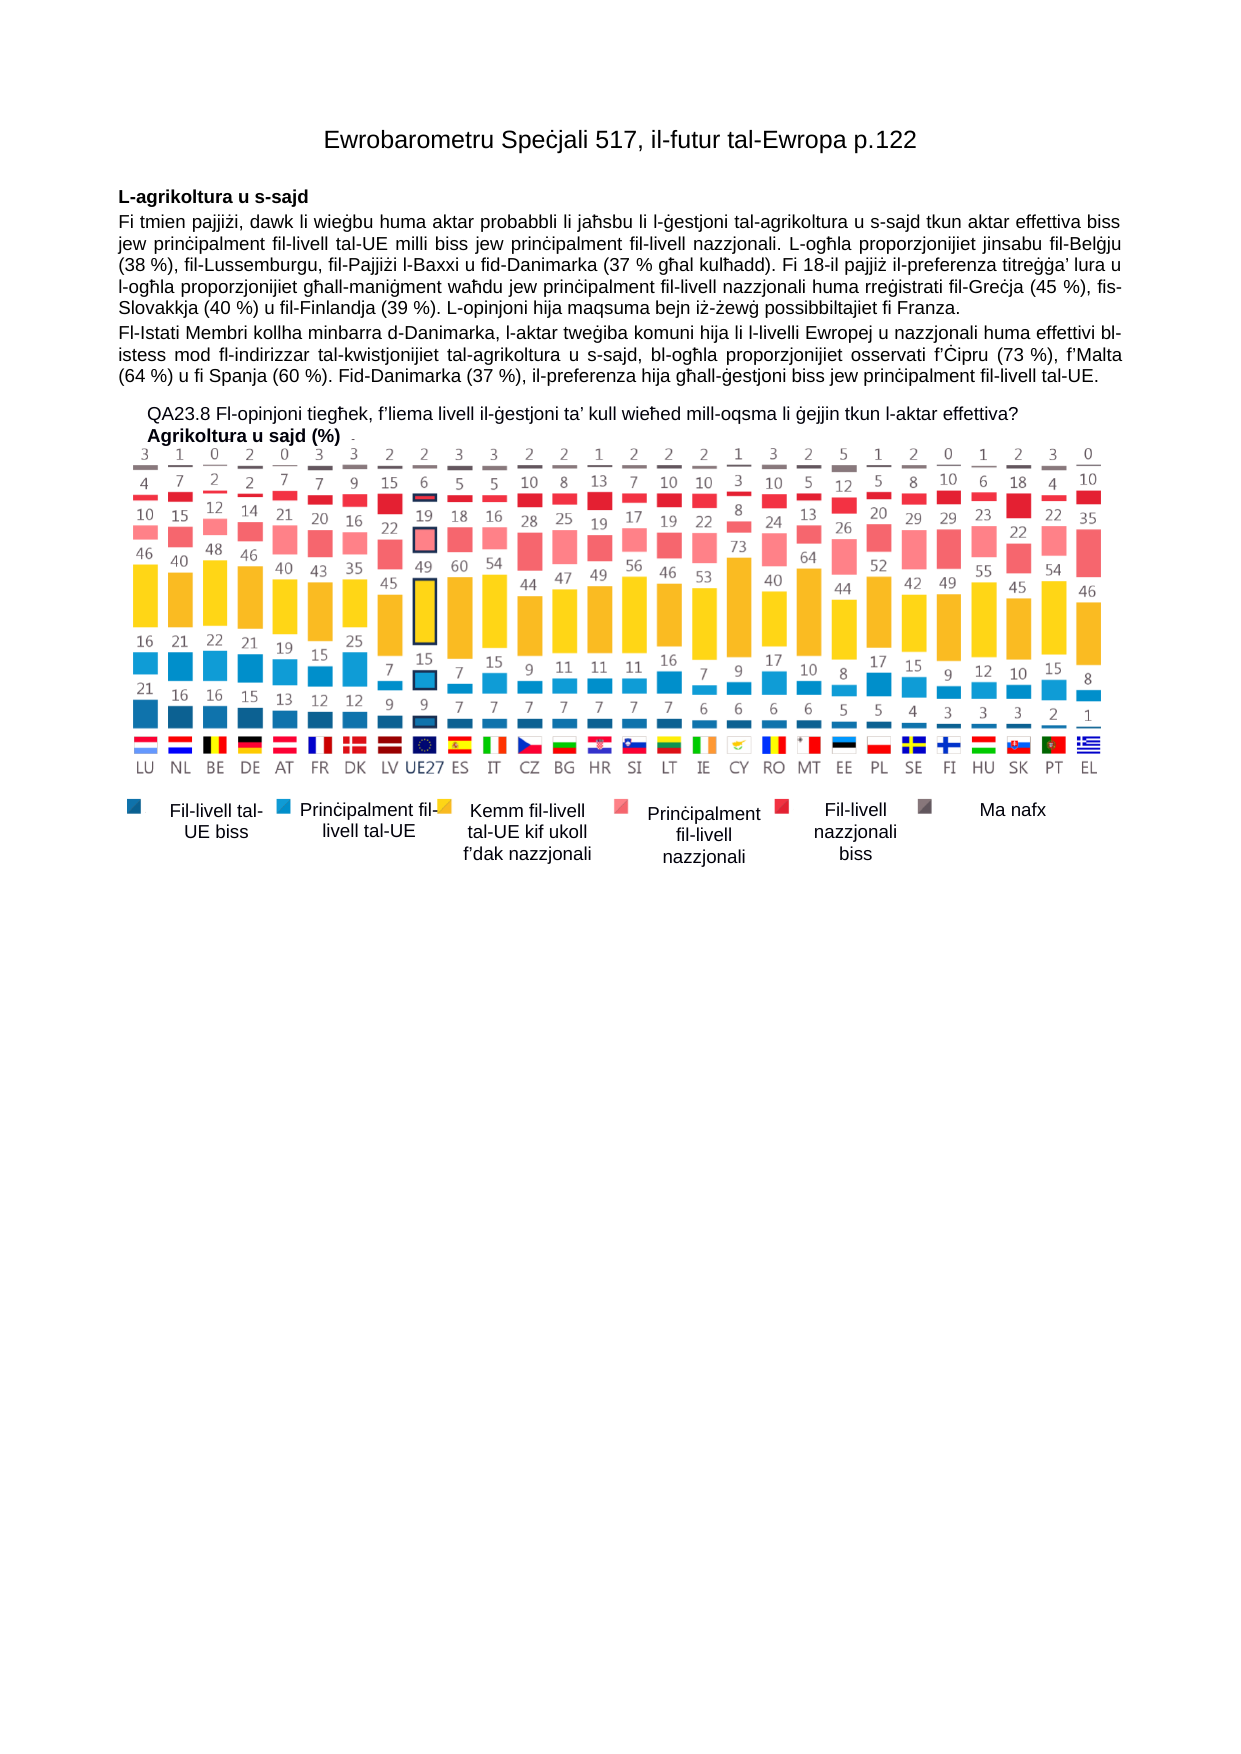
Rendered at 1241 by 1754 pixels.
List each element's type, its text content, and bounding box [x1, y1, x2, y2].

text Fl-Istati Membri kollha minbarra d-Danimarka, l-aktar tweġiba komuni hija li l-livelli Ewropej u nazzjonali huma effettivi bl-istess mod fl-indirizzar tal-kwistjonijiet tal-agrikoltura u s-sajd, bl-ogħla proporzjonijiet osservati f’Ċipru (73 %), f’Malta (64 %) u fi Spanja (60 %). Fid-Danimarka (37 %), il-preferenza hija għall-ġestjoni biss jew prinċipalment fil-livell tal-UE. [118, 322, 1122, 387]
text Fi tmien pajjiżi, dawk li wieġbu huma aktar probabbli li jaħsbu li l-ġestjoni tal-agrikoltura u s-sajd tkun aktar effettiva biss jew prinċipalment fil-livell tal-UE milli biss jew prinċipalment fil-livell nazzjonali. L-ogħla proporzjonijiet jinsabu fil-Belġju (38 %), fil-Lussemburgu, fil-Pajjiżi l-Baxxi u fid-Danimarka (37 % għal kulħadd). Fi 18-il pajjiż il-preferenza titreġġa’ lura u l-ogħla proporzjonijiet għall-maniġment waħdu jew prinċipalment fil-livell nazzjonali huma rreġistrati fil-Greċja (45 %), fis-Slovakkja (40 %) u fil-Finlandja (39 %). L-opinjoni hija maqsuma bejn iż-żewġ possibbiltajiet fi Franza. [118, 211, 1122, 319]
picture [118, 439, 1108, 775]
picture [119, 783, 933, 835]
text L-agrikoltura u s-sajd [118, 186, 1122, 208]
